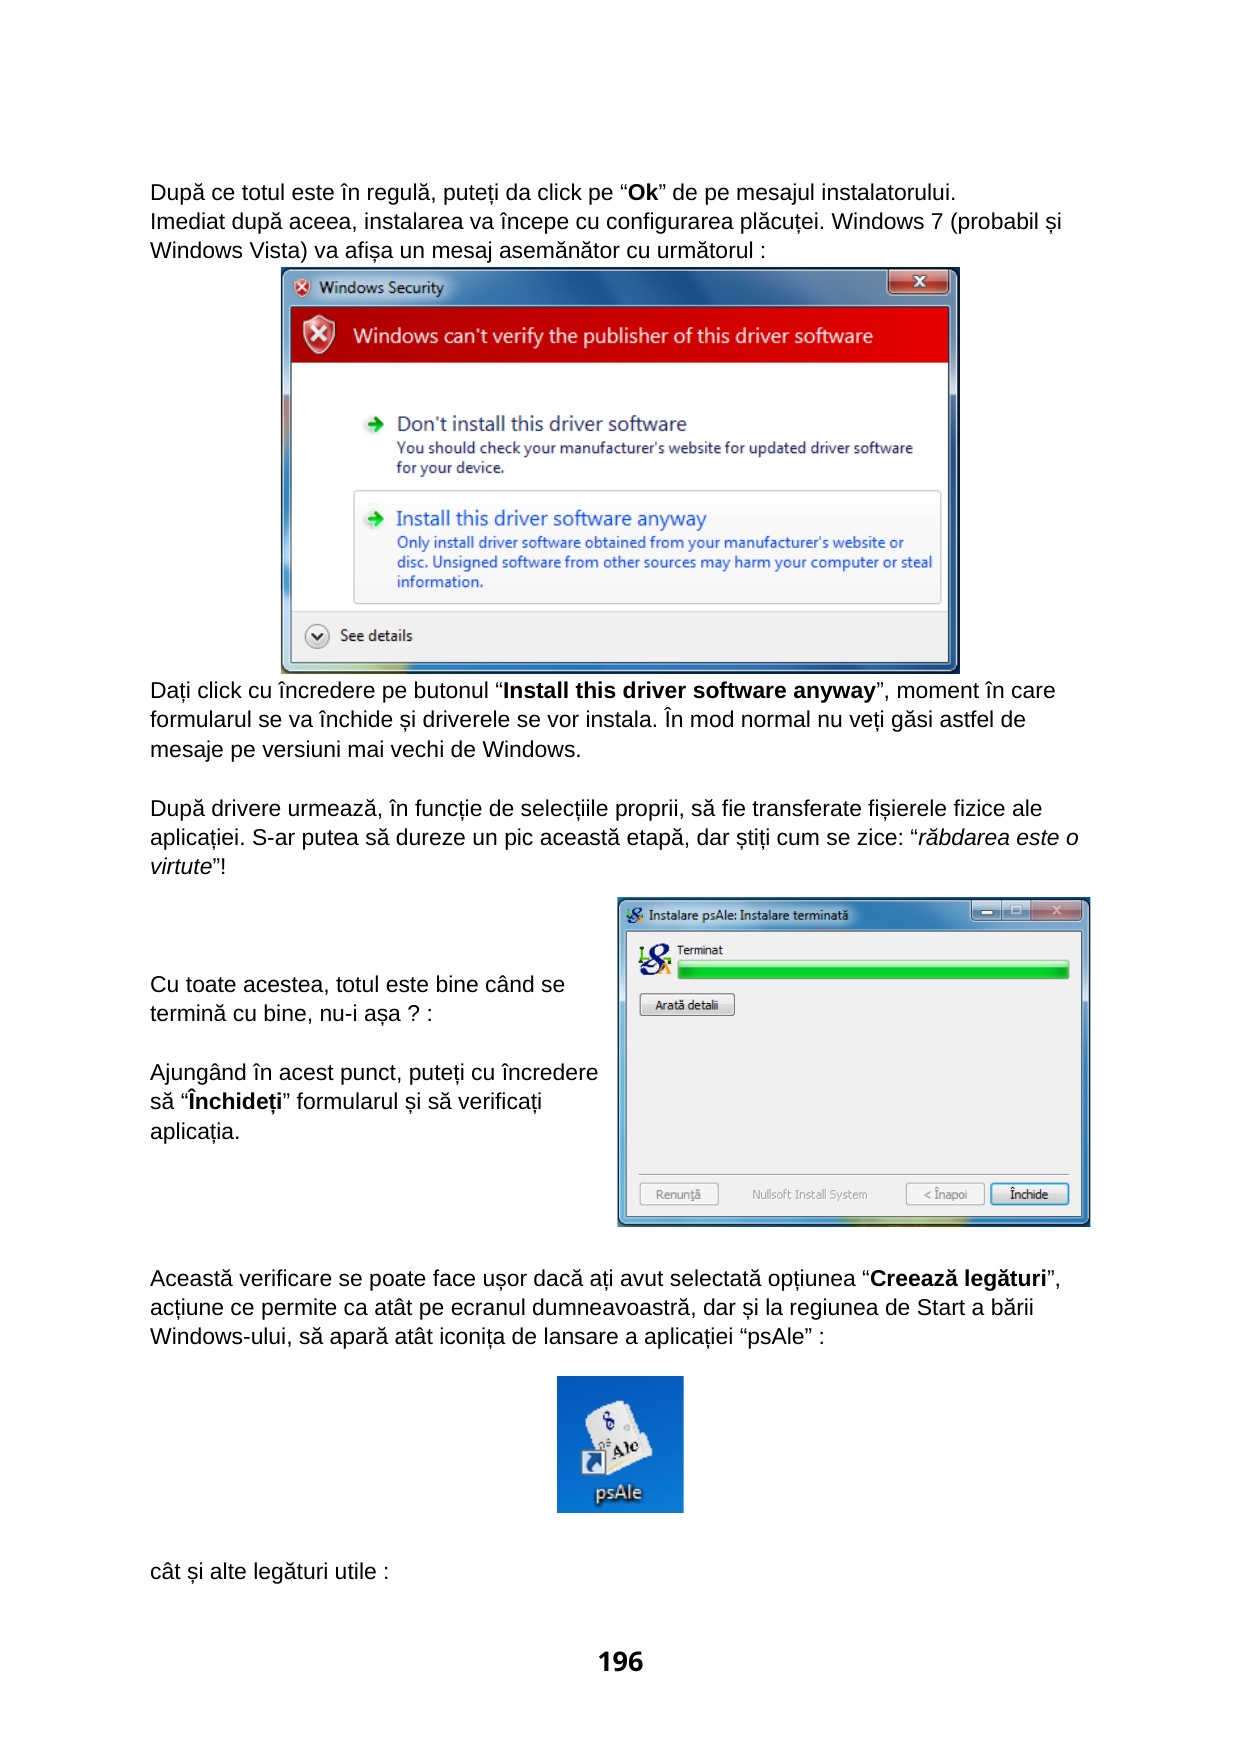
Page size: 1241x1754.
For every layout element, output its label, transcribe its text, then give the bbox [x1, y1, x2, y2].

subtitle Imediat după aceea, instalarea va începe cu configurarea plăcuței. Windows 7 (probabil și Windows Vista) va afișa un mesaj asemănător cu următorul : [150, 209, 1091, 264]
subtitle După drivere urmează, în funcție de selecțiile proprii, să fie transferate fișierele fizice ale aplicației. S-ar putea să dureze un pic această etapă, dar știți cum se zice: “răbdarea este o virtute”! [150, 795, 1091, 879]
subtitle Această verificare se poate face ușor dacă ați avut selectată opțiunea “Creează legături”, acțiune ce permite ca atât pe ecranul dumneavoastră, dar și la regiunea de Start a bării Windows-ului, să apară atât iconița de lansare a aplicației “psAle” : [150, 1265, 1091, 1349]
picture [617, 897, 1091, 1227]
subtitle După ce totul este în regulă, puteți da click pe “Ok” de pe mesajul instalatorului. [150, 179, 1091, 205]
picture [280, 267, 960, 674]
subtitle cât și alte legături utile : [150, 1559, 1091, 1584]
picture [557, 1376, 684, 1513]
subtitle Cu toate acestea, totul este bine când se termină cu bine, nu-i așa ? : [150, 971, 617, 1026]
subtitle Ajungând în acest punct, puteți cu încredere să “Închideți” formularul și să verificați aplicația. [150, 1059, 617, 1144]
subtitle Dați click cu încredere pe butonul “Install this driver software anyway”, moment în care formularul se va închide și driverele se vor instala. În mod normal nu veți găsi astfel de mesaje pe versiuni mai vechi de Windows. [150, 674, 1091, 762]
